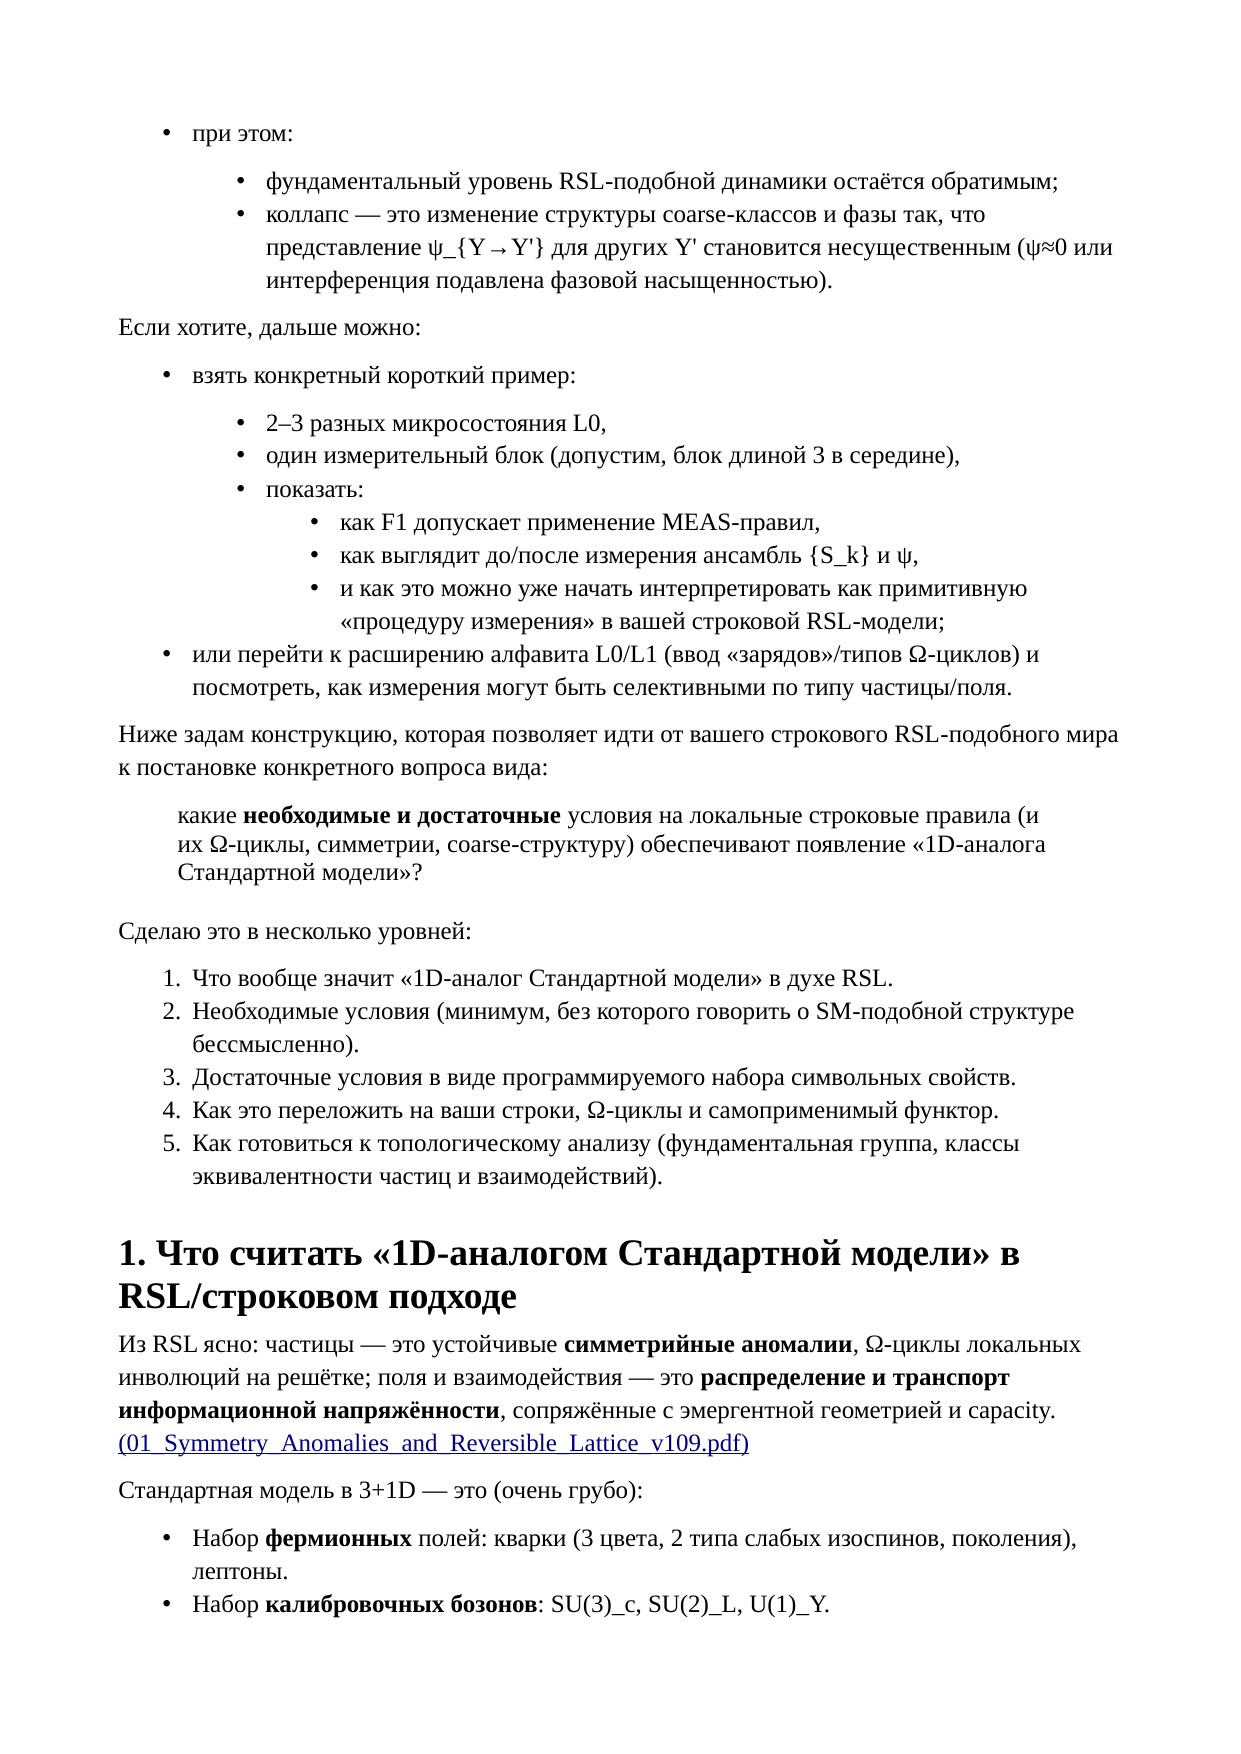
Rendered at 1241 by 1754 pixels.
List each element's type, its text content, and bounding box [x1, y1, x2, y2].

list показать: [236, 474, 1122, 502]
list Что вообще значит «1D‑аналог Стандартной модели» в духе RSL. [162, 963, 1122, 992]
list при этом: [162, 118, 1122, 147]
text Из RSL ясно: частицы — это устойчивые симметрийные аномалии, Ω‑циклы локальных инволюций на решётке; поля и взаимодействия — это распределение и транспорт информационной напряжённости, сопряжённые с эмергентной геометрией и capacity.(01_Symmetry_Anomalies_and_Reversible_Lattice_v109.pdf) [118, 1329, 1122, 1456]
list 2–3 разных микросостояния L0, [236, 408, 1122, 436]
list Необходимые условия (минимум, без которого говорить о SM‑подобной структуре бессмысленно). [162, 996, 1122, 1058]
list фундаментальный уровень RSL‑подобной динамики остаётся обратимым; [236, 166, 1122, 194]
list Набор калибровочных бозонов: SU(3)_c, SU(2)_L, U(1)_Y. [162, 1589, 1122, 1618]
list взять конкретный короткий пример: [162, 360, 1122, 389]
subtitle 1. Что считать «1D‑аналогом Стандартной модели» в RSL/строковом подходе [118, 1230, 1122, 1316]
list Достаточные условия в виде программируемого набора символьных свойств. [162, 1062, 1122, 1091]
text Стандартная модель в 3+1D — это (очень грубо): [118, 1475, 1122, 1504]
list коллапс — это изменение структуры coarse‑классов и фазы так, что представление ψ_{Y→Y'} для других Y' становится несущественным (ψ≈0 или интерференция подавлена фазовой насыщенностью). [236, 199, 1122, 293]
list и как это можно уже начать интерпретировать как примитивную «процедуру измерения» в вашей строковой RSL‑модели; [310, 573, 1122, 634]
list один измерительный блок (допустим, блок длиной 3 в середине), [236, 441, 1122, 469]
text какие необходимые и достаточные условия на локальные строковые правила (и их Ω‑циклы, симметрии, coarse‑структуру) обеспечивают появление «1D‑аналога Стандартной модели»? [177, 800, 1063, 886]
list как выглядит до/после измерения ансамбль {S_k} и ψ, [310, 540, 1122, 568]
text Если хотите, дальше можно: [118, 312, 1122, 341]
list Как это переложить на ваши строки, Ω‑циклы и самоприменимый функтор. [162, 1095, 1122, 1124]
list Как готовиться к топологическому анализу (фундаментальная группа, классы эквивалентности частиц и взаимодействий). [162, 1128, 1122, 1190]
list или перейти к расширению алфавита L0/L1 (ввод «зарядов»/типов Ω‑циклов) и посмотреть, как измерения могут быть селективными по типу частицы/поля. [162, 639, 1122, 701]
list как F1 допускает применение MEAS‑правил, [310, 507, 1122, 535]
list Набор фермионных полей: кварки (3 цвета, 2 типа слабых изоспинов, поколения), лептоны. [162, 1523, 1122, 1585]
text Сделаю это в несколько уровней: [118, 916, 1122, 944]
text Ниже задам конструкцию, которая позволяет идти от вашего строкового RSL‑подобного мира к постановке конкретного вопроса вида: [118, 719, 1122, 781]
